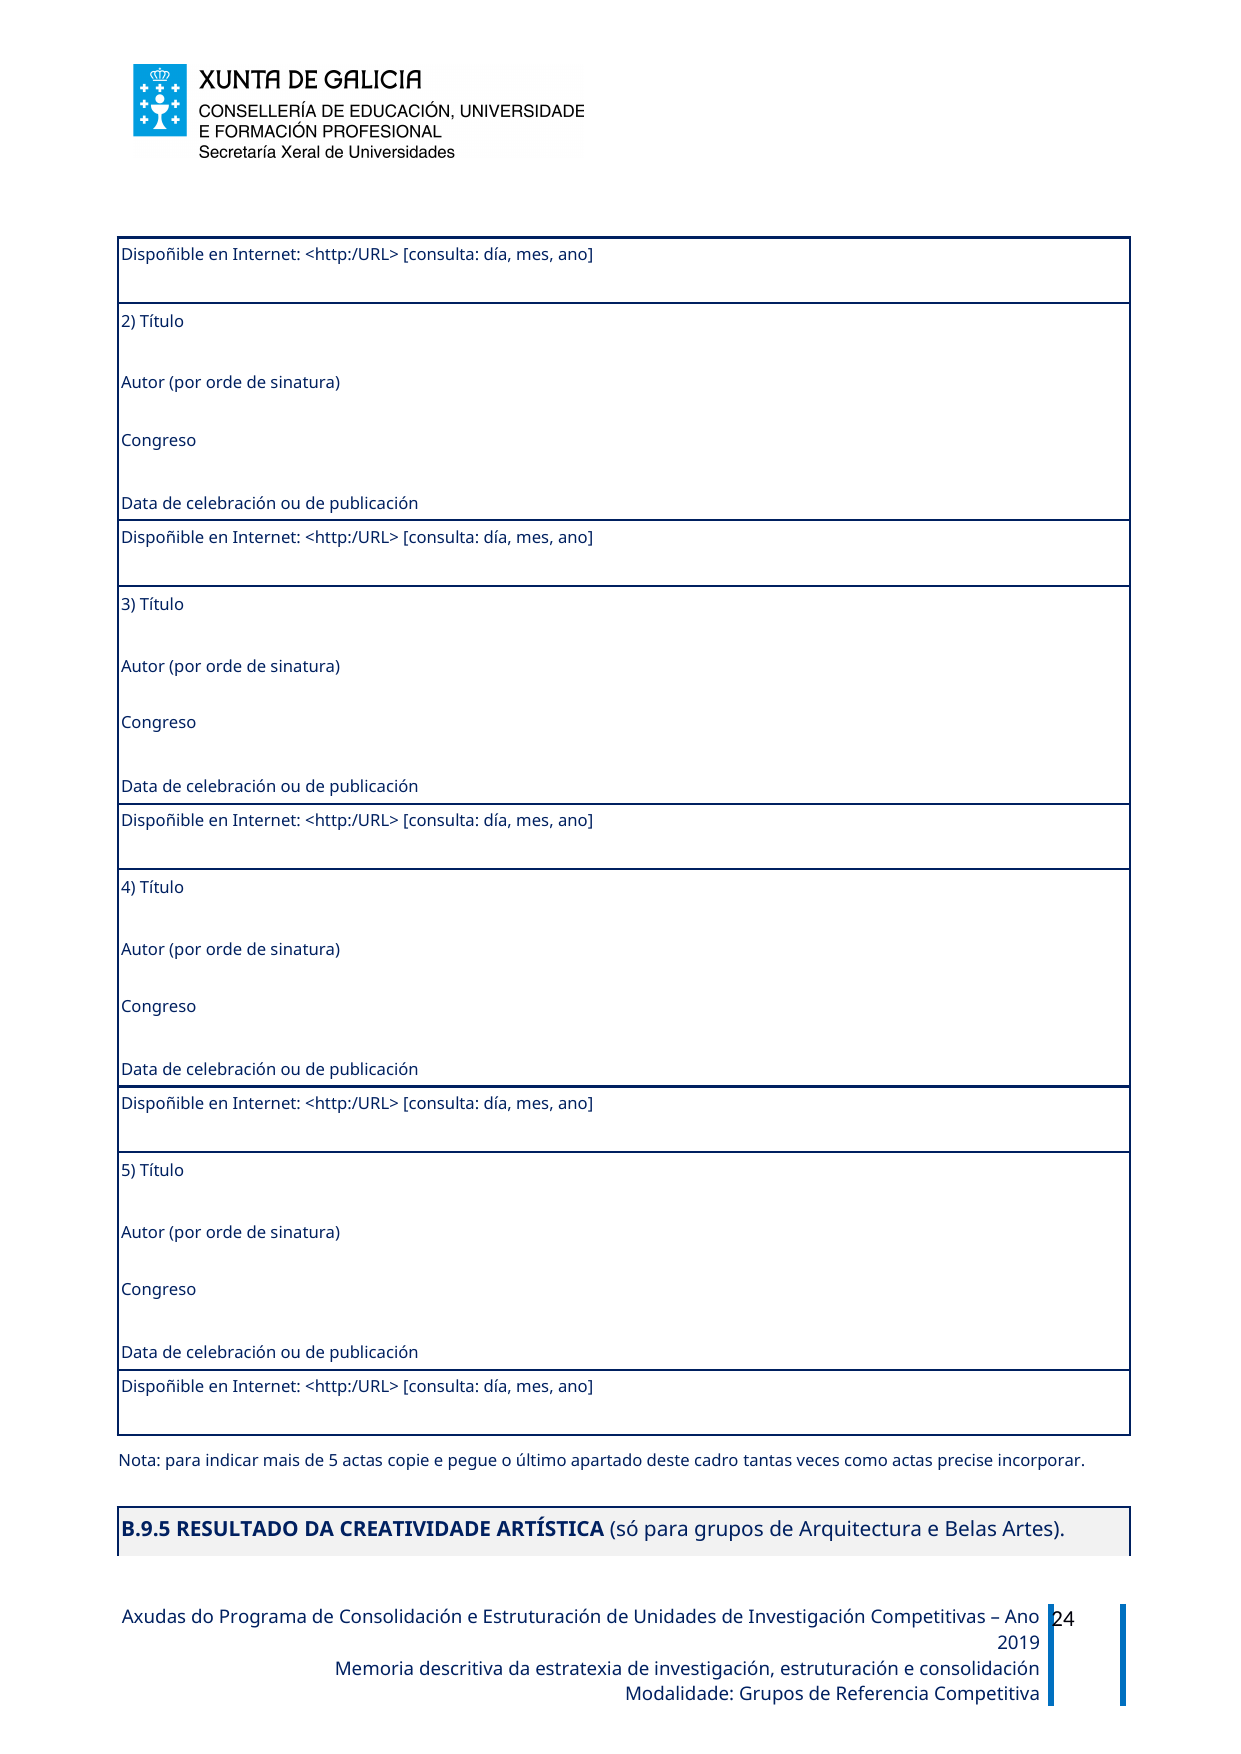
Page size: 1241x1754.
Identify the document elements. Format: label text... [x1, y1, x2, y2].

table_cell 3) Título [119, 587, 1129, 652]
text Nota: para indicar mais de 5 actas copie e pegue o último apartado deste cadro tantas veces como actas precise incorporar. [118, 1448, 1122, 1471]
table_cell 2) Título [119, 304, 1129, 369]
table_cell Data de celebración ou de publicación [119, 483, 1129, 519]
table_cell Data de celebración ou de publicación [119, 1332, 1129, 1368]
table_cell Dispoñible en Internet: <http:/URL> [consulta: día, mes, ano] [119, 1088, 1129, 1151]
picture [133, 64, 584, 158]
picture [141, 116, 148, 123]
table_cell Autor (por orde de sinatura) [119, 369, 1129, 426]
table_cell Congreso [119, 426, 1129, 483]
table_header B.9.5 RESULTADO DA CREATIVIDADE ARTÍSTICA (só para grupos de Arquitectura e Belas Artes). [119, 1508, 1129, 1556]
table_cell Data de celebración ou de publicación [119, 1049, 1129, 1085]
picture [172, 116, 179, 123]
table_cell Autor (por orde de sinatura) [119, 1218, 1129, 1275]
picture [156, 85, 163, 91]
table_cell Dispoñible en Internet: <http:/URL> [consulta: día, mes, ano] [119, 239, 1129, 302]
table_cell Congreso [119, 1275, 1129, 1332]
table_cell Dispoñible en Internet: <http:/URL> [consulta: día, mes, ano] [119, 521, 1129, 585]
picture [172, 84, 179, 91]
table_cell Dispoñible en Internet: <http:/URL> [consulta: día, mes, ano] [119, 1371, 1129, 1434]
picture [152, 95, 168, 128]
table_cell Congreso [119, 709, 1129, 766]
table_cell Congreso [119, 992, 1129, 1049]
table_cell Autor (por orde de sinatura) [119, 652, 1129, 709]
picture [141, 84, 148, 91]
table_cell Autor (por orde de sinatura) [119, 935, 1129, 992]
picture [172, 100, 179, 107]
table_cell 4) Título [119, 870, 1129, 935]
table_cell Dispoñible en Internet: <http:/URL> [consulta: día, mes, ano] [119, 805, 1129, 868]
table_cell 5) Título [119, 1153, 1129, 1218]
table_cell Data de celebración ou de publicación [119, 766, 1129, 802]
picture [141, 100, 148, 107]
